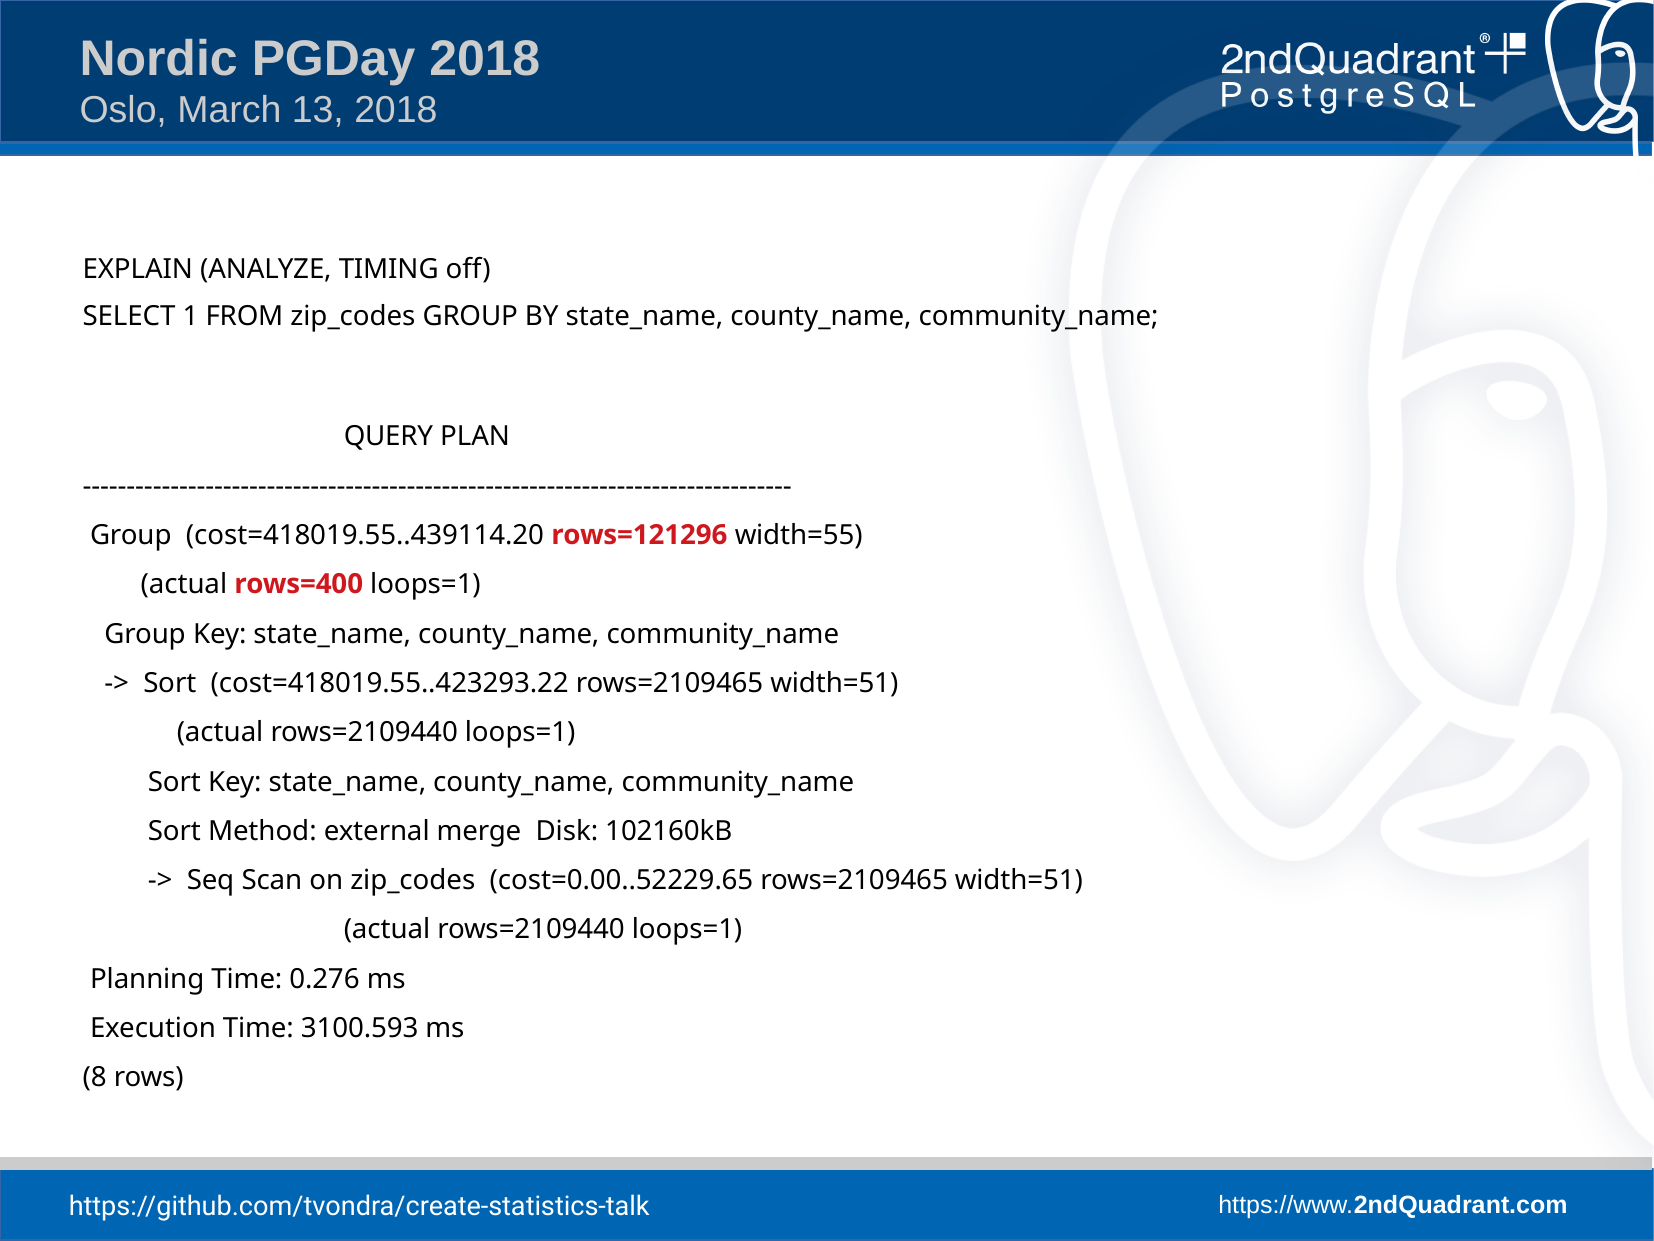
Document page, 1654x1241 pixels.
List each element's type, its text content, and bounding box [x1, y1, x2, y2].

picture [632, 0, 1654, 1241]
list EXPLAIN (ANALYZE, TIMING off) SELECT 1 FROM zip_codes GROUP BY state_name, county_name, community_name; QUERY PLAN --------------------------------------------------------------------------------- Group (cost=418019.55..439114.20 rows=121296 width=55) (actual rows=400 loops=1) Group Key: state_name, county_name, community_name -> Sort (cost=418019.55..423293.22 rows=2109465 width=51) (actual rows=2109440 loops=1) Sort Key: state_name, county_name, community_name Sort Method: external merge Disk: 102160kB -> Seq Scan on zip_codes (cost=0.00..52229.65 rows=2109465 width=51) (actual rows=2109440 loops=1) Planning Time: 0.276 ms Execution Time: 3100.593 ms (8 rows) [82, 239, 1571, 1105]
